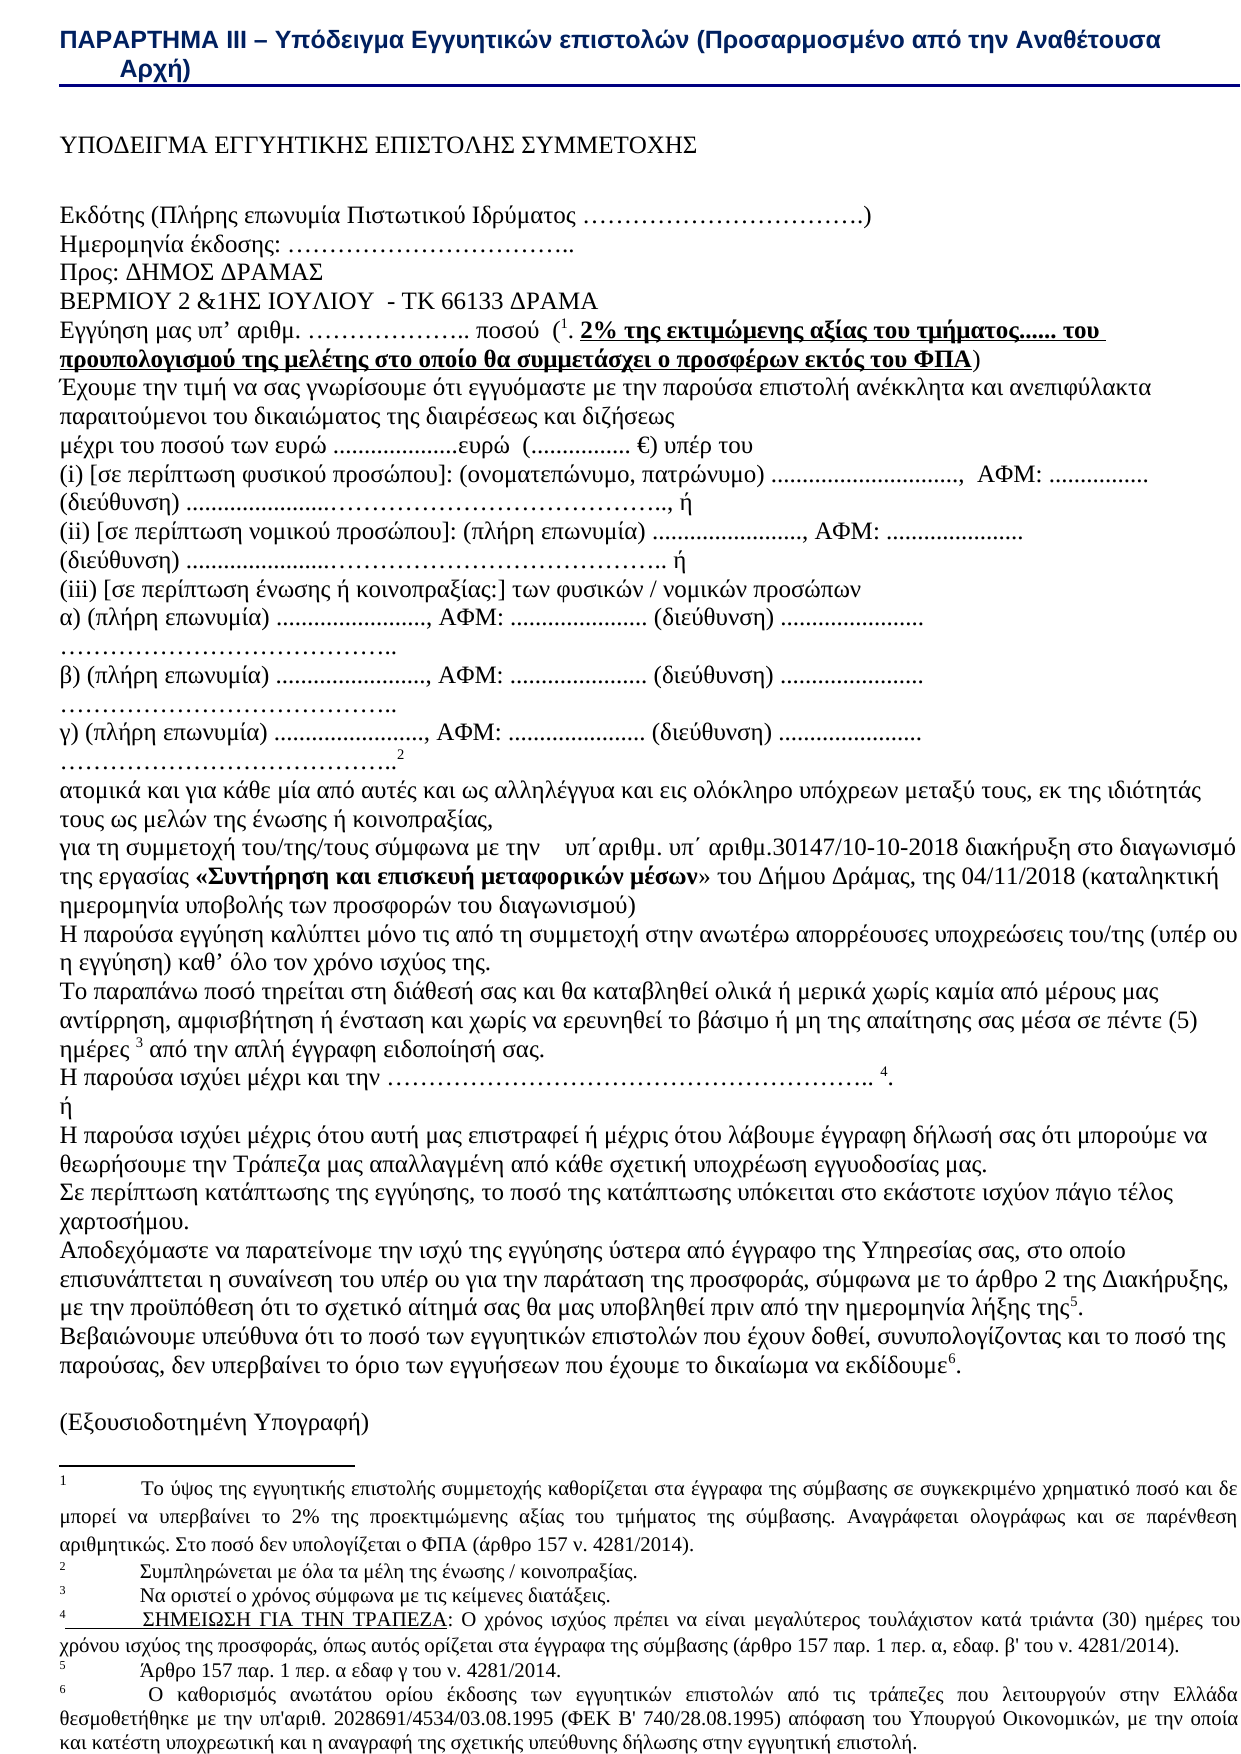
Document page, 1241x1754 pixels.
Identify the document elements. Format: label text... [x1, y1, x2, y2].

text Έχουμε την τιμή να σας γνωρίσουμε ότι εγγυόμαστε με την παρούσα επιστολή ανέκκλητα και ανεπιφύλακτα παραιτούμενοι του δικαιώματος της διαιρέσεως και διζήσεως [59, 372, 1240, 430]
text Η παρούσα εγγύηση καλύπτει μόνο τις από τη συμμετοχή στην ανωτέρω απορρέουσες υποχρεώσεις του/της (υπέρ ου η εγγύηση) καθ’ όλο τον χρόνο ισχύος της. [59, 919, 1240, 976]
subtitle ΠΑΡΑΡΤΗΜΑ III – Υπόδειγμα Εγγυητικών επιστολών (Προσαρμοσμένο από την Αναθέτουσα Αρχή) [59, 25, 1240, 84]
text Το παραπάνω ποσό τηρείται στη διάθεσή σας και θα καταβληθεί ολικά ή μερικά χωρίς καμία από μέρους μας αντίρρηση, αμφισβήτηση ή ένσταση και χωρίς να ερευνηθεί το βάσιμο ή μη της απαίτησης σας μέσα σε πέντε (5) ημέρες από την απλή έγγραφη ειδοποίησή σας. [59, 976, 1240, 1062]
text μέχρι του ποσού των ευρώ ....................ευρώ (................ €) υπέρ του [59, 430, 1240, 459]
text γ) (πλήρη επωνυμία) ........................, ΑΦΜ: ...................... (διεύθυνση) .......................………………………………….. [59, 717, 1240, 775]
text Η παρούσα ισχύει μέχρις ότου αυτή μας επιστραφεί ή μέχρις ότου λάβουμε έγγραφη δήλωσή σας ότι μπορούμε να θεωρήσουμε την Τράπεζα μας απαλλαγμένη από κάθε σχετική υποχρέωση εγγυοδοσίας μας. [59, 1120, 1240, 1177]
text Συμπληρώνεται με όλα τα μέλη της ένωσης / κοινοπραξίας. [59, 1559, 1240, 1583]
text Το ύψος της εγγυητικής επιστολής συμμετοχής καθορίζεται στα έγγραφα της σύμβασης σε συγκεκριμένο χρηματικό ποσό και δε μπορεί να υπερβαίνει το 2% της προεκτιμώμενης αξίας του τμήματος της σύμβασης. Αναγράφεται ολογράφως και σε παρένθεση αριθμητικώς. Στο ποσό δεν υπολογίζεται ο ΦΠΑ (άρθρο 157 ν. 4281/2014). [59, 1472, 1240, 1556]
text Αποδεχόμαστε να παρατείνομε την ισχύ της εγγύησης ύστερα από έγγραφο της Υπηρεσίας σας, στο οποίο επισυνάπτεται η συναίνεση του υπέρ ου για την παράταση της προσφοράς, σύμφωνα με το άρθρο 2 της Διακήρυξης, με την προϋπόθεση ότι το σχετικό αίτημά σας θα μας υποβληθεί πριν από την ημερομηνία λήξης της. [59, 1235, 1240, 1321]
text α) (πλήρη επωνυμία) ........................, ΑΦΜ: ...................... (διεύθυνση) .......................………………………………….. [59, 602, 1240, 660]
text Άρθρο 157 παρ. 1 περ. α εδαφ γ του ν. 4281/2014. [59, 1658, 1240, 1682]
text (ii) [σε περίπτωση νομικού προσώπου]: (πλήρη επωνυμία) ........................, ΑΦΜ: ...................... (διεύθυνση) .......................………………………………….. ή [59, 516, 1240, 574]
text Σε περίπτωση κατάπτωσης της εγγύησης, το ποσό της κατάπτωσης υπόκειται στο εκάστοτε ισχύον πάγιο τέλος χαρτοσήμου. [59, 1177, 1240, 1235]
text ΣΗΜΕΙΩΣΗ ΓΙΑ ΤΗΝ ΤΡΑΠΕΖΑ: Ο χρόνος ισχύος πρέπει να είναι μεγαλύτερος τουλάχιστον κατά τριάντα (30) ημέρες του χρόνου ισχύος της προσφοράς, όπως αυτός ορίζεται στα έγγραφα της σύμβασης (άρθρο 157 παρ. 1 περ. α, εδαφ. β' του ν. 4281/2014). [59, 1607, 1240, 1658]
text Εγγύηση μας υπ’ αριθμ. ……………….. ποσού (. 2% της εκτιμώμενης αξίας του τμήματος...... του προυπολογισμού της μελέτης στο οποίο θα συμμετάσχει ο προσφέρων εκτός του ΦΠΑ) [59, 315, 1240, 372]
text (iii) [σε περίπτωση ένωσης ή κοινοπραξίας:] των φυσικών / νομικών προσώπων [59, 574, 1240, 602]
text Ο καθορισμός ανωτάτου ορίου έκδοσης των εγγυητικών επιστολών από τις τράπεζες που λειτουργούν στην Ελλάδα θεσμοθετήθηκε με την υπ'αριθ. 2028691/4534/03.08.1995 (ΦΕΚ Β' 740/28.08.1995) απόφαση του Υπουργού Οικονομικών, με την οποία και κατέστη υποχρεωτική και η αναγραφή της σχετικής υπεύθυνης δήλωσης στην εγγυητική επιστολή. [59, 1682, 1240, 1754]
text Να οριστεί ο χρόνος σύμφωνα με τις κείμενες διατάξεις. [59, 1583, 1240, 1607]
text ΥΠΟΔΕΙΓΜΑ ΕΓΓΥΗΤΙΚΗΣ ΕΠΙΣΤΟΛΗΣ ΣΥΜΜΕΤΟΧΗΣ [59, 130, 1240, 159]
text Ημερομηνία έκδοσης: …………………………….. [59, 229, 1240, 257]
text ατομικά και για κάθε μία από αυτές και ως αλληλέγγυα και εις ολόκληρο υπόχρεων μεταξύ τους, εκ της ιδιότητάς τους ως μελών της ένωσης ή κοινοπραξίας, [59, 775, 1240, 832]
text (i) [σε περίπτωση φυσικού προσώπου]: (ονοματεπώνυμο, πατρώνυμο) .............................., ΑΦΜ: ................ (διεύθυνση) .......................………………………………….., ή [59, 459, 1240, 516]
text β) (πλήρη επωνυμία) ........................, ΑΦΜ: ...................... (διεύθυνση) .......................………………………………….. [59, 660, 1240, 717]
text ΒΕΡΜΙΟΥ 2 &1ΗΣ ΙΟΥΛΙΟΥ - ΤΚ 66133 ΔΡΑΜΑ [59, 286, 1240, 315]
text (Εξουσιοδοτημένη Υπογραφή) [59, 1407, 1240, 1436]
text Βεβαιώνουμε υπεύθυνα ότι το ποσό των εγγυητικών επιστολών που έχουν δοθεί, συνυπολογίζοντας και το ποσό της παρούσας, δεν υπερβαίνει το όριο των εγγυήσεων που έχουμε το δικαίωμα να εκδίδουμε. [59, 1321, 1240, 1379]
text Προς: ΔΗΜΟΣ ΔΡΑΜΑΣ [59, 257, 1240, 286]
text Εκδότης (Πλήρης επωνυμία Πιστωτικού Ιδρύματος …………………………….) [59, 200, 1240, 229]
text Η παρούσα ισχύει μέχρι και την ………………………………………………….. . [59, 1062, 1240, 1091]
text για τη συμμετοχή του/της/τους σύμφωνα με την υπ΄αριθμ. υπ΄ αριθμ.30147/10-10-2018 διακήρυξη στο διαγωνισμό της εργασίας «Συντήρηση και επισκευή μεταφορικών μέσων» του Δήμου Δράμας, της 04/11/2018 (καταληκτική ημερομηνία υποβολής των προσφορών του διαγωνισμού) [59, 832, 1240, 919]
text ή [59, 1091, 1240, 1120]
